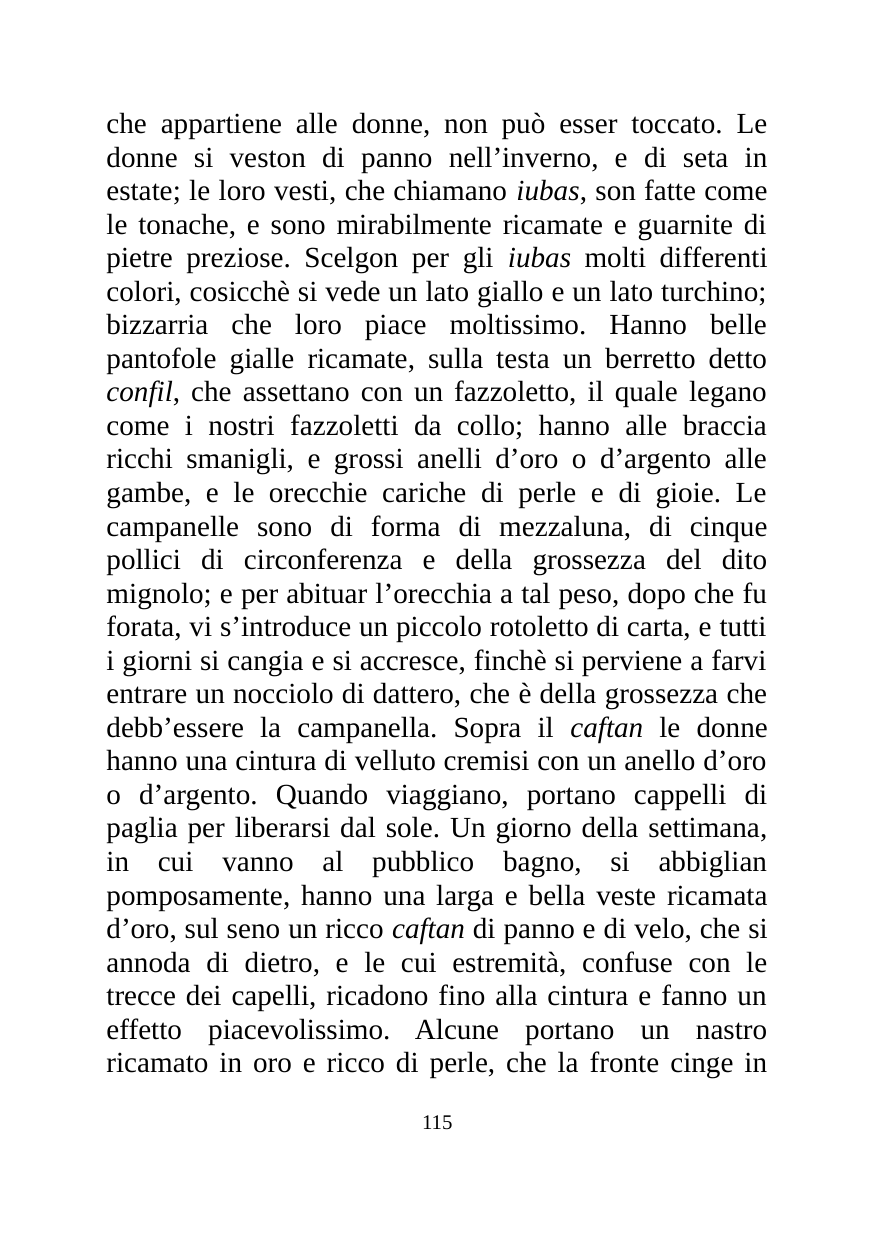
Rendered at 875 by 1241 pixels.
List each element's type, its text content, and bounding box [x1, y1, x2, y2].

text che appartiene alle donne, non può esser toccato. Le donne si veston di panno nell’inverno, e di seta in estate; le loro vesti, che chiamano iubas, son fatte come le tonache, e sono mirabilmente ricamate e guarnite di pietre preziose. Scelgon per gli iubas molti differenti colori, cosicchè si vede un lato giallo e un lato turchino; bizzarria che loro piace moltissimo. Hanno belle pantofole gialle ricamate, sulla testa un berretto detto confil, che assettano con un fazzoletto, il quale legano come i nostri fazzoletti da collo; hanno alle braccia ricchi smanigli, e grossi anelli d’oro o d’argento alle gambe, e le orecchie cariche di perle e di gioie. Le campanelle sono di forma di mezzaluna, di cinque pollici di circonferenza e della grossezza del dito mignolo; e per abituar l’orecchia a tal peso, dopo che fu forata, vi s’introduce un piccolo rotoletto di carta, e tutti i giorni si cangia e si accresce, finchè si perviene a farvi entrare un nocciolo di dattero, che è della grossezza che debb’essere la campanella. Sopra il caftan le donne hanno una cintura di velluto cremisi con un anello d’oro o d’argento. Quando viaggiano, portano cappelli di paglia per liberarsi dal sole. Un giorno della settimana, in cui vanno al pubblico bagno, si abbiglian pomposamente, hanno una larga e bella veste ricamata d’oro, sul seno un ricco caftan di panno e di velo, che si annoda di dietro, e le cui estremità, confuse con le trecce dei capelli, ricadono fino alla cintura e fanno un effetto piacevolissimo. Alcune portano un nastro ricamato in oro e ricco di perle, che la fronte cinge in [106, 106, 768, 1079]
